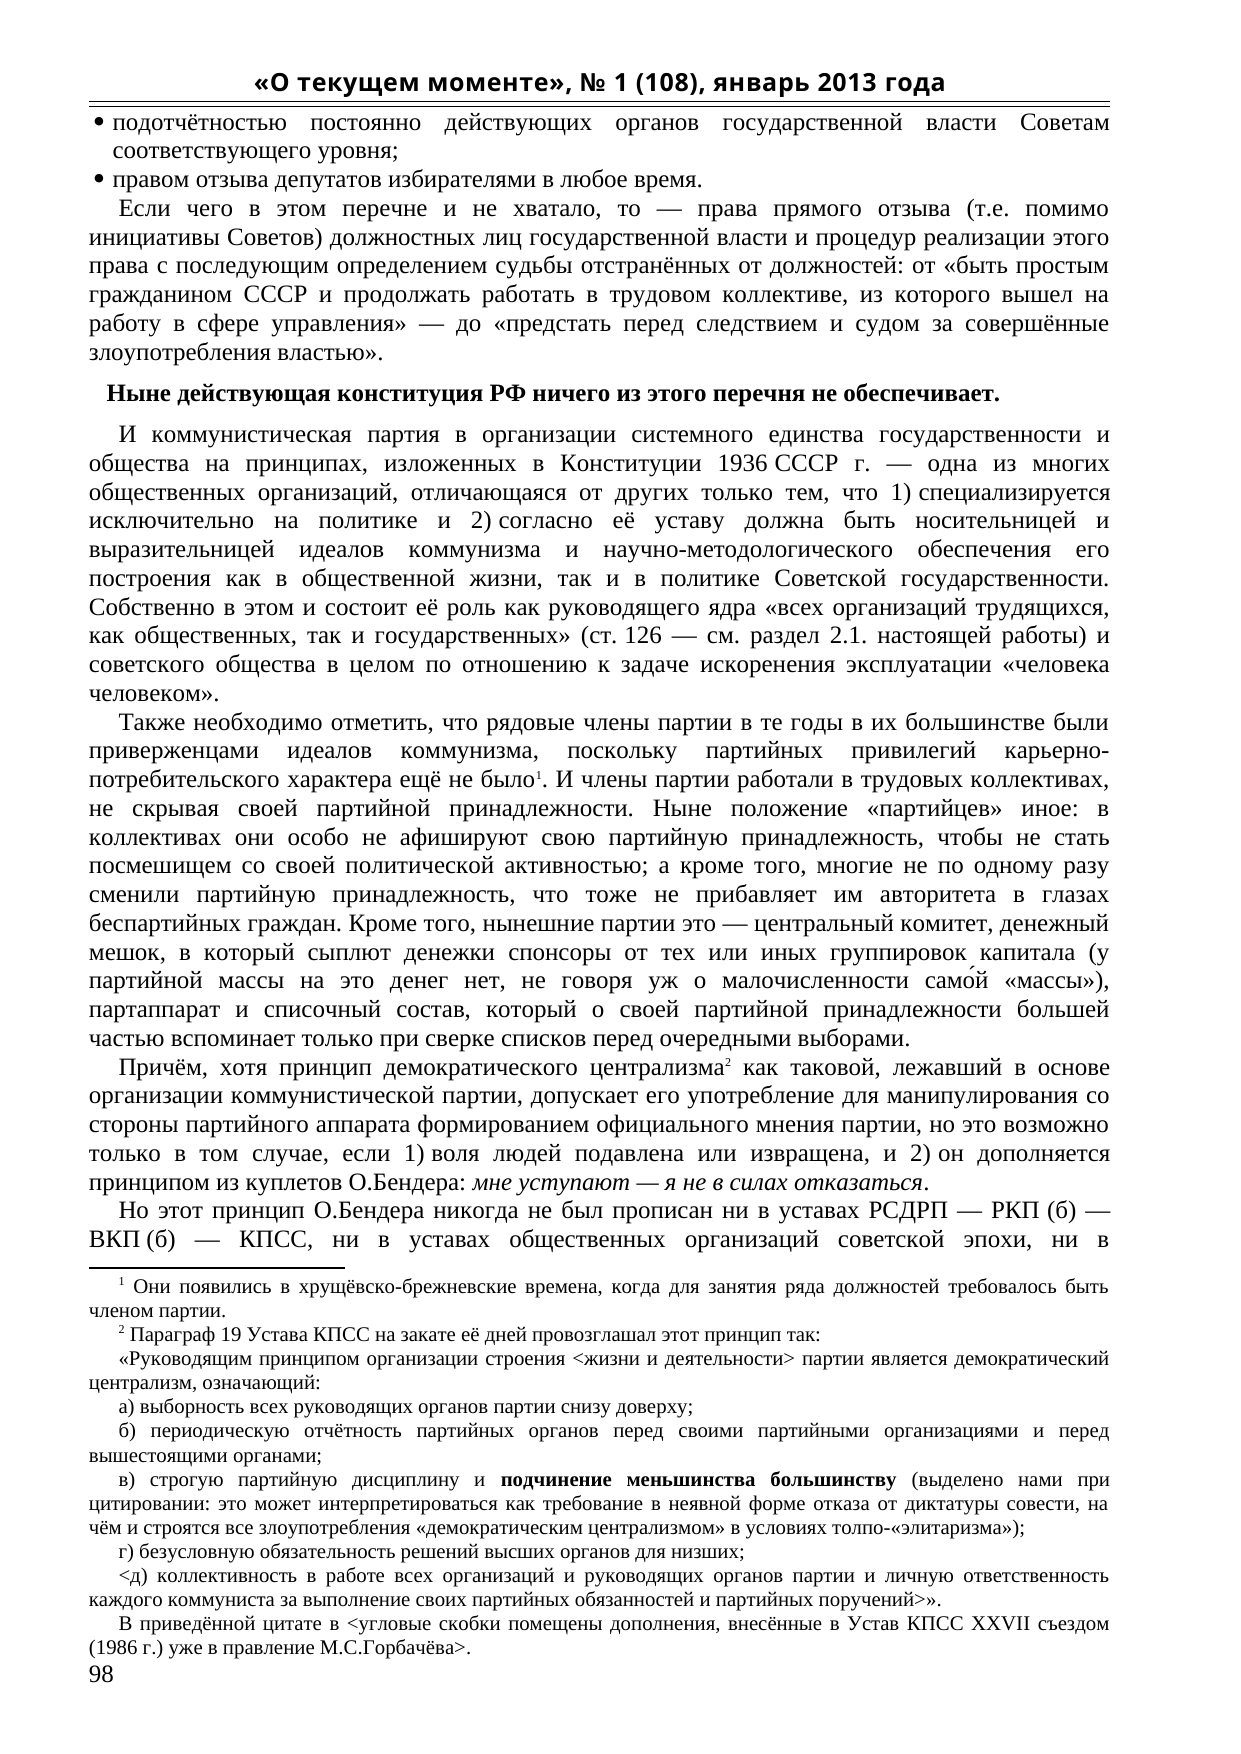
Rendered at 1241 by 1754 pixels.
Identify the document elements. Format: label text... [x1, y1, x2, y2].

text Но этот принцип О.Бендера никогда не был прописан ни в уставах РСДРП — РКП (б) — ВКП (б) — КПСС, ни в уставах общественных организаций советской эпохи, ни в [89, 1195, 1110, 1253]
text «Руководящим принципом организации строения <жизни и деятельности> партии является демократический централизм, означающий: [89, 1346, 1110, 1394]
text г) безусловную обязательность решений высших органов для низших; [89, 1539, 1110, 1563]
text Также необходимо отметить, что рядовые члены партии в те годы в их большинстве были приверженцами идеалов коммунизма, поскольку партийных привилегий карьерно-потребительского характера ещё не было. И члены партии работали в трудовых коллективах, не скрывая своей партийной принадлежности. Ныне положение «партийцев» иное: в коллективах они особо не афишируют свою партийную принадлежность, чтобы не стать посмешищем со своей политической активностью; а кроме того, многие не по одному разу сменили партийную принадлежность, что тоже не прибавляет им авторитета в глазах беспартийных граждан. Кроме того, нынешние партии это — центральный комитет, денежный мешок, в который сыплют денежки спонсоры от тех или иных группировок капитала (у партийной массы на это денег нет, не говоря уж о малочисленности само́й «массы»), партаппарат и списочный состав, который о своей партийной принадлежности большей частью вспоминает только при сверке списков перед очередными выборами. [89, 707, 1110, 1052]
text И коммунистическая партия в организации системного единства государственности и общества на принципах, изложенных в Конституции 1936 СССР г. — одна из многих общественных организаций, отличающаяся от других только тем, что 1) специализируется исключительно на политике и 2) согласно её уставу должна быть носительницей и выразительницей идеалов коммунизма и научно-методологического обеспечения его построения как в общественной жизни, так и в политике Советской государственности. Собственно в этом и состоит её роль как руководящего ядра «всех организаций трудящихся, как общественных, так и государственных» (ст. 126 — см. раздел 2.1. настоящей работы) и советского общества в целом по отношению к задаче искоренения эксплуатации «человека человеком». [89, 419, 1110, 707]
text В приведённой цитате в <угловые скобки помещены дополнения, внесённые в Устав КПСС XXVII съездом (1986 г.) уже в правление М.С.Горбачёва>. [89, 1611, 1110, 1659]
text в) строгую партийную дисциплину и подчинение меньшинства большинству (выделено нами при цитировании: это может интерпретироваться как требование в неявной форме отказа от диктатуры совести, на чём и строятся все злоупотребления «демократическим централизмом» в условиях толпо-«элитаризма»); [89, 1467, 1110, 1539]
text б) периодическую отчётность партийных органов перед своими партийными организациями и перед вышестоящими органами; [89, 1418, 1110, 1467]
text а) выборность всех руководящих органов партии снизу доверху; [89, 1394, 1110, 1418]
list правом отзыва депутатов избирателями в любое время. [94, 164, 1110, 193]
text Они появились в хрущёвско-брежневские времена, когда для занятия ряда должностей требовалось быть членом партии. [89, 1274, 1110, 1322]
text Причём, хотя принцип демократического централизма как таковой, лежавший в основе организации коммунистической партии, допускает его употребление для манипулирования со стороны партийного аппарата формированием официального мнения партии, но это возможно только в том случае, если 1) воля людей подавлена или извращена, и 2) он дополняется принципом из куплетов О.Бендера: мне уступают — я не в силах отказаться. [89, 1052, 1110, 1195]
text Ныне действующая конституция РФ ничего из этого перечня не обеспечивает. [106, 378, 1093, 407]
text Если чего в этом перечне и не хватало, то — права прямого отзыва (т.е. помимо инициативы Советов) должностных лиц государственной власти и процедур реализации этого права с последующим определением судьбы отстранённых от должностей: от «быть простым гражданином СССР и продолжать работать в трудовом коллективе, из которого вышел на работу в сфере управления» — до «предстать перед следствием и судом за совершённые злоупотребления властью». [89, 193, 1110, 365]
list подотчётностью постоянно действующих органов государственной власти Советам соответствующего уровня; [94, 107, 1110, 164]
text Параграф 19 Устава КПСС на закате её дней провозглашал этот принцип так: [89, 1322, 1110, 1346]
text <д) коллективность в работе всех организаций и руководящих органов партии и личную ответственность каждого коммуниста за выполнение своих партийных обязанностей и партийных поручений>». [89, 1563, 1110, 1611]
